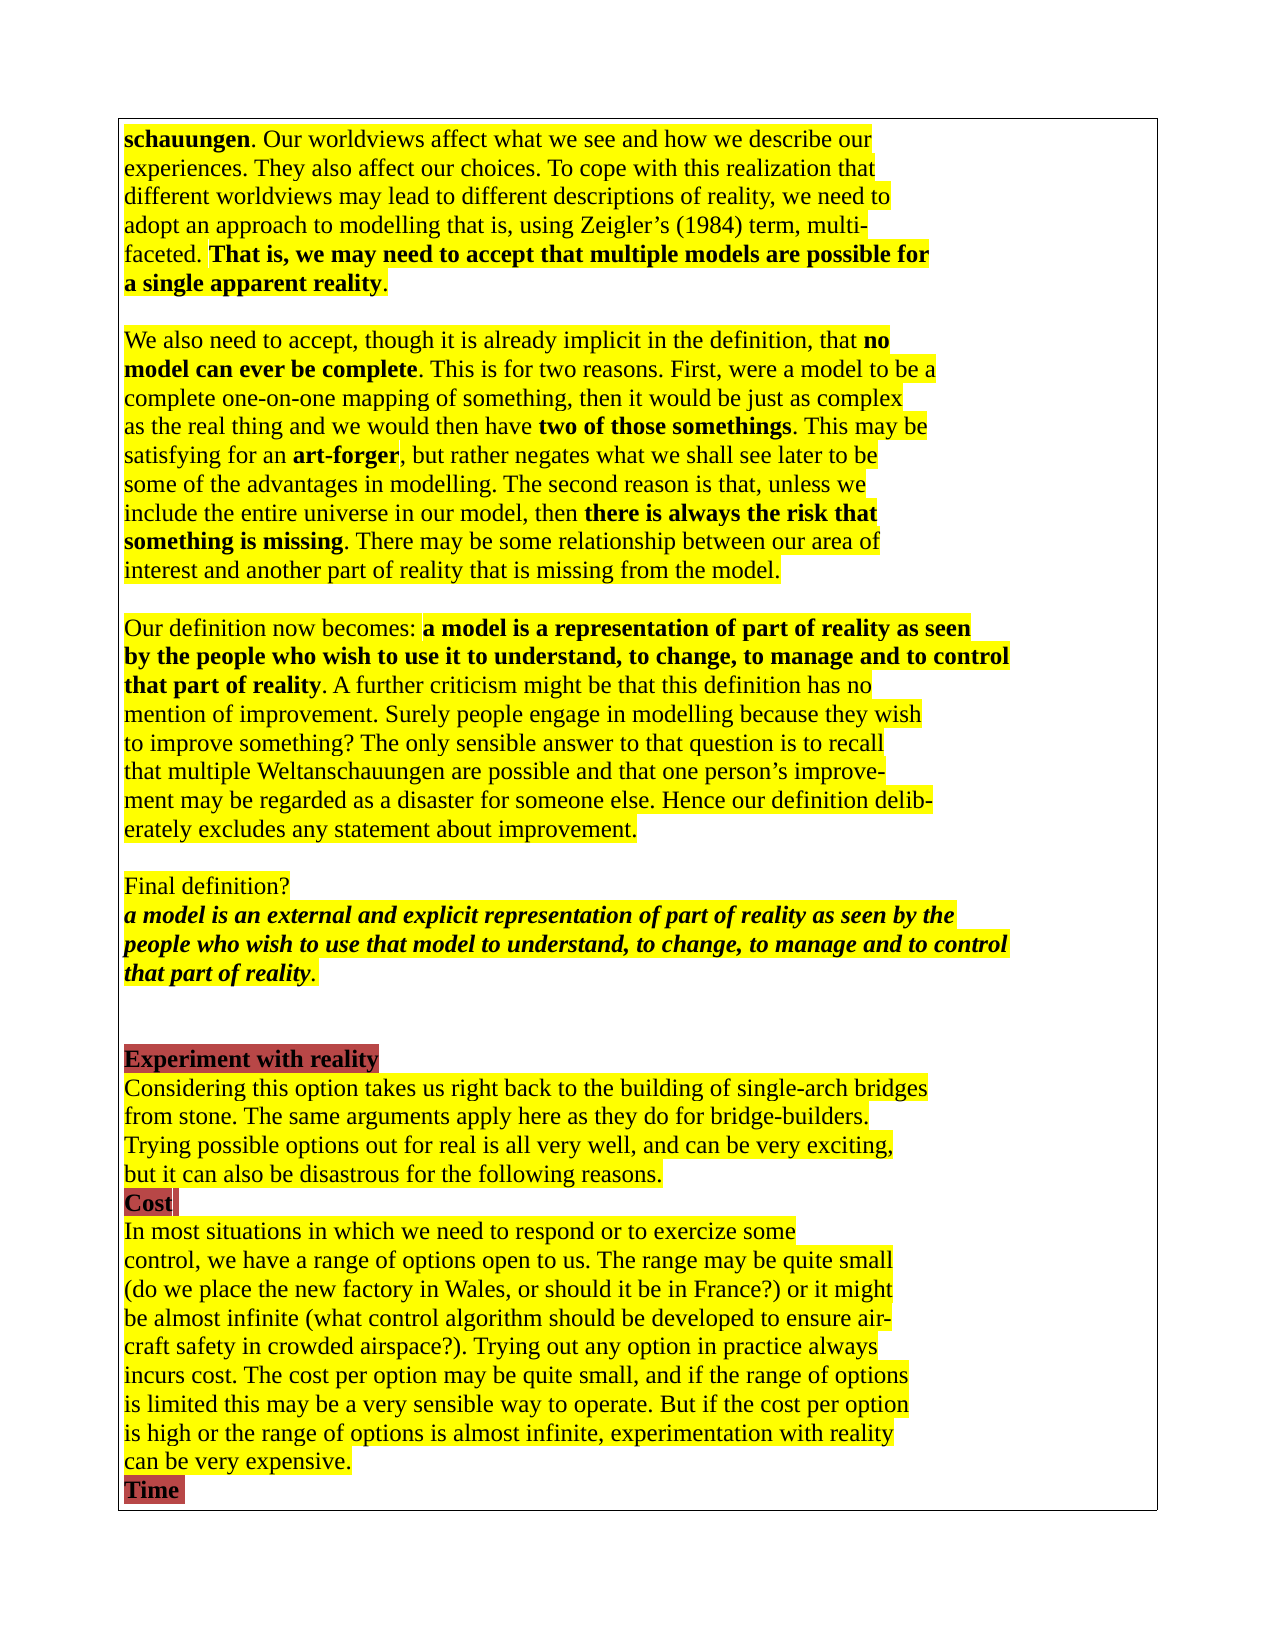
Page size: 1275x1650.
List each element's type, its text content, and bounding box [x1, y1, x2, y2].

table_cell schauungen. Our worldviews affect what we see and how we describe our experiences. They also affect our choices. To cope with this realization that different worldviews may lead to different descriptions of reality, we need to adopt an approach to modelling that is, using Zeigler’s (1984) term, multi- faceted. That is, we may need to accept that multiple models are possible for a single apparent reality. We also need to accept, though it is already implicit in the definition, that no model can ever be complete. This is for two reasons. First, were a model to be a complete one-on-one mapping of something, then it would be just as complex as the real thing and we would then have two of those somethings. This may be satisfying for an art-forger, but rather negates what we shall see later to be some of the advantages in modelling. The second reason is that, unless we include the entire universe in our model, then there is always the risk that something is missing. There may be some relationship between our area of interest and another part of reality that is missing from the model. Our definition now becomes: a model is a representation of part of reality as seen by the people who wish to use it to understand, to change, to manage and to control that part of reality. A further criticism might be that this definition has no mention of improvement. Surely people engage in modelling because they wish to improve something? The only sensible answer to that question is to recall that multiple Weltanschauungen are possible and that one person’s improve- ment may be regarded as a disaster for someone else. Hence our definition delib- erately excludes any statement about improvement. Final definition? a model is an external and explicit representation of part of reality as seen by the people who wish to use that model to understand, to change, to manage and to control that part of reality. Experiment with reality Considering this option takes us right back to the building of single-arch bridges from stone. The same arguments apply here as they do for bridge-builders. Trying possible options out for real is all very well, and can be very exciting, but it can also be disastrous for the following reasons. Cost In most situations in which we need to respond or to exercize some control, we have a range of options open to us. The range may be quite small (do we place the new factory in Wales, or should it be in France?) or it might be almost infinite (what control algorithm should be developed to ensure air- craft safety in crowded airspace?). Trying out any option in practice always incurs cost. The cost per option may be quite small, and if the range of options is limited this may be a very sensible way to operate. But if the cost per option is high or the range of options is almost infinite, experimentation with reality can be very expensive. Time [119, 119, 1157, 1510]
